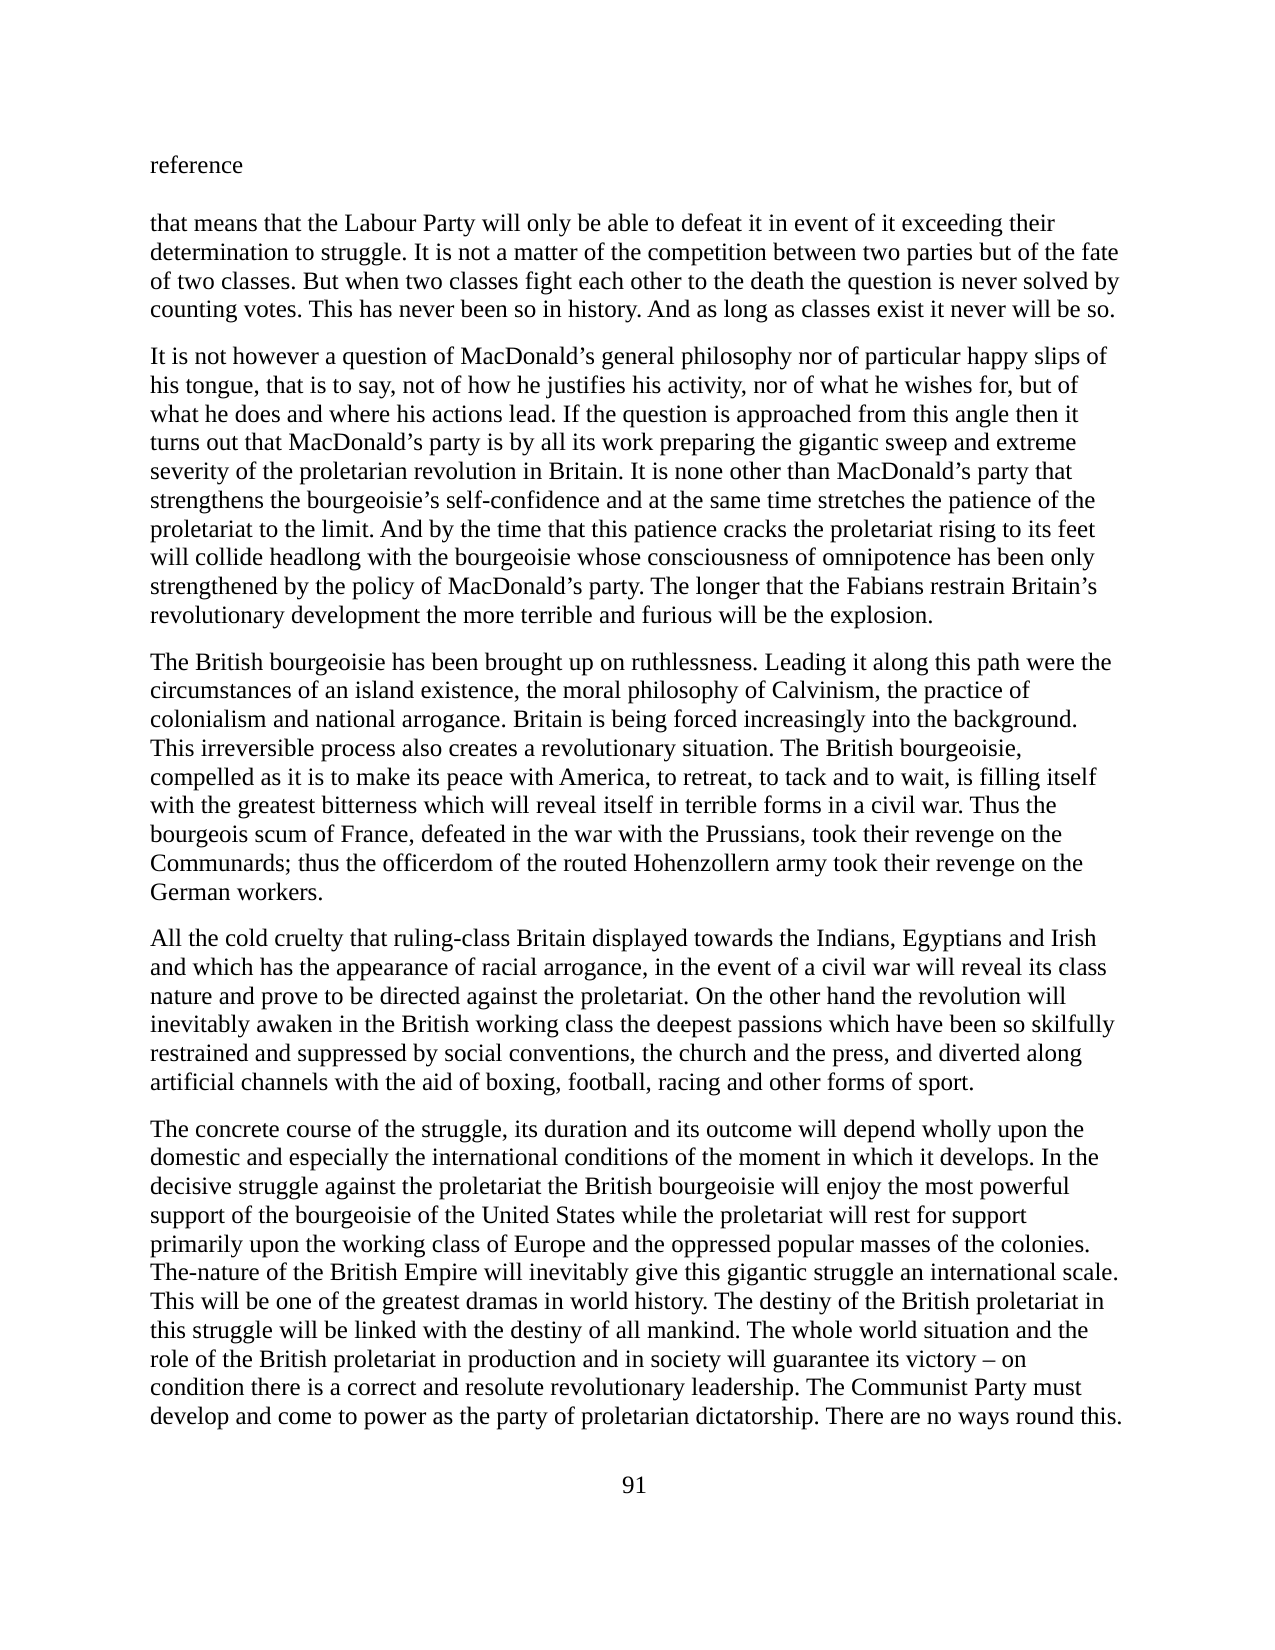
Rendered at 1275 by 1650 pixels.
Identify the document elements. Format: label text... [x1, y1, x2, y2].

text All the cold cruelty that ruling-class Britain displayed towards the Indians, Egyptians and Irish and which has the appearance of racial arrogance, in the event of a civil war will reveal its class nature and prove to be directed against the proletariat. On the other hand the revolution will inevitably awaken in the British working class the deepest passions which have been so skilfully restrained and suppressed by social conventions, the church and the press, and diverted along artificial channels with the aid of boxing, football, racing and other forms of sport. [150, 923, 1125, 1096]
text The concrete course of the struggle, its duration and its outcome will depend wholly upon the domestic and especially the international conditions of the moment in which it develops. In the decisive struggle against the proletariat the British bourgeoisie will enjoy the most powerful support of the bourgeoisie of the United States while the proletariat will rest for support primarily upon the working class of Europe and the oppressed popular masses of the colonies. The-nature of the British Empire will inevitably give this gigantic struggle an international scale. This will be one of the greatest dramas in world history. The destiny of the British proletariat in this struggle will be linked with the destiny of all mankind. The whole world situation and the role of the British proletariat in production and in society will guarantee its victory – on condition there is a correct and resolute revolutionary leadership. The Communist Party must develop and come to power as the party of proletarian dictatorship. There are no ways round this. [150, 1114, 1125, 1430]
text that means that the Labour Party will only be able to defeat it in event of it exceeding their determination to struggle. It is not a matter of the competition between two parties but of the fate of two classes. But when two classes fight each other to the death the question is never solved by counting votes. This has never been so in history. And as long as classes exist it never will be so. [150, 208, 1125, 323]
text It is not however a question of MacDonald’s general philosophy nor of particular happy slips of his tongue, that is to say, not of how he justifies his activity, nor of what he wishes for, but of what he does and where his actions lead. If the question is approached from this angle then it turns out that MacDonald’s party is by all its work preparing the gigantic sweep and extreme severity of the proletarian revolution in Britain. It is none other than MacDonald’s party that strengthens the bourgeoisie’s self-confidence and at the same time stretches the patience of the proletariat to the limit. And by the time that this patience cracks the proletariat rising to its feet will collide headlong with the bourgeoisie whose consciousness of omnipotence has been only strengthened by the policy of MacDonald’s party. The longer that the Fabians restrain Britain’s revolutionary development the more terrible and furious will be the explosion. [150, 341, 1125, 629]
text The British bourgeoisie has been brought up on ruthlessness. Leading it along this path were the circumstances of an island existence, the moral philosophy of Calvinism, the practice of colonialism and national arrogance. Britain is being forced increasingly into the background. This irreversible process also creates a revolutionary situation. The British bourgeoisie, compelled as it is to make its peace with America, to retreat, to tack and to wait, is filling itself with the greatest bitterness which will reveal itself in terrible forms in a civil war. Thus the bourgeois scum of France, defeated in the war with the Prussians, took their revenge on the Communards; thus the officerdom of the routed Hohenzollern army took their revenge on the German workers. [150, 647, 1125, 905]
